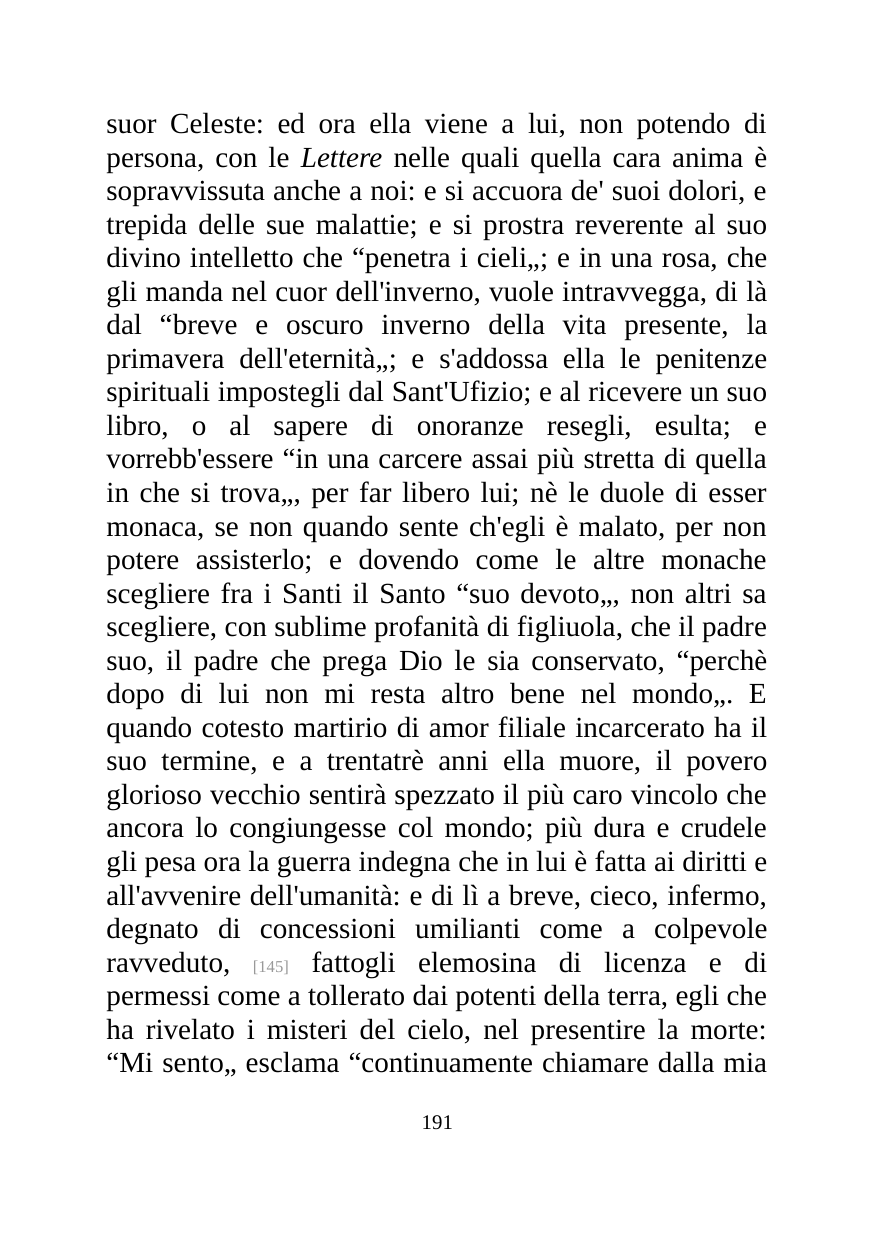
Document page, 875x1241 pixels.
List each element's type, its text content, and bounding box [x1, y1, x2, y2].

text suor Celeste: ed ora ella viene a lui, non potendo di persona, con le Lettere nelle quali quella cara anima è sopravvissuta anche a noi: e si accuora de' suoi dolori, e trepida delle sue malattie; e si prostra reverente al suo divino intelletto che “penetra i cieli„; e in una rosa, che gli manda nel cuor dell'inverno, vuole intravvegga, di là dal “breve e oscuro inverno della vita presente, la primavera dell'eternità„; e s'addossa ella le penitenze spirituali impostegli dal Sant'Ufizio; e al ricevere un suo libro, o al sapere di onoranze resegli, esulta; e vorrebb'essere “in una carcere assai più stretta di quella in che si trova„, per far libero lui; nè le duole di esser monaca, se non quando sente ch'egli è malato, per non potere assisterlo; e dovendo come le altre monache scegliere fra i Santi il Santo “suo devoto„, non altri sa scegliere, con sublime profanità di figliuola, che il padre suo, il padre che prega Dio le sia conservato, “perchè dopo di lui non mi resta altro bene nel mondo„. E quando cotesto martirio di amor filiale incarcerato ha il suo termine, e a trentatrè anni ella muore, il povero glorioso vecchio sentirà spezzato il più caro vincolo che ancora lo congiungesse col mondo; più dura e crudele gli pesa ora la guerra indegna che in lui è fatta ai diritti e all'avvenire dell'umanità: e di lì a breve, cieco, infermo, degnato di concessioni umilianti come a colpevole ravveduto, [145] fattogli elemosina di licenza e di permessi come a tollerato dai potenti della terra, egli che ha rivelato i misteri del cielo, nel presentire la morte: “Mi sento„ esclama “continuamente chiamare dalla mia [106, 106, 768, 1079]
